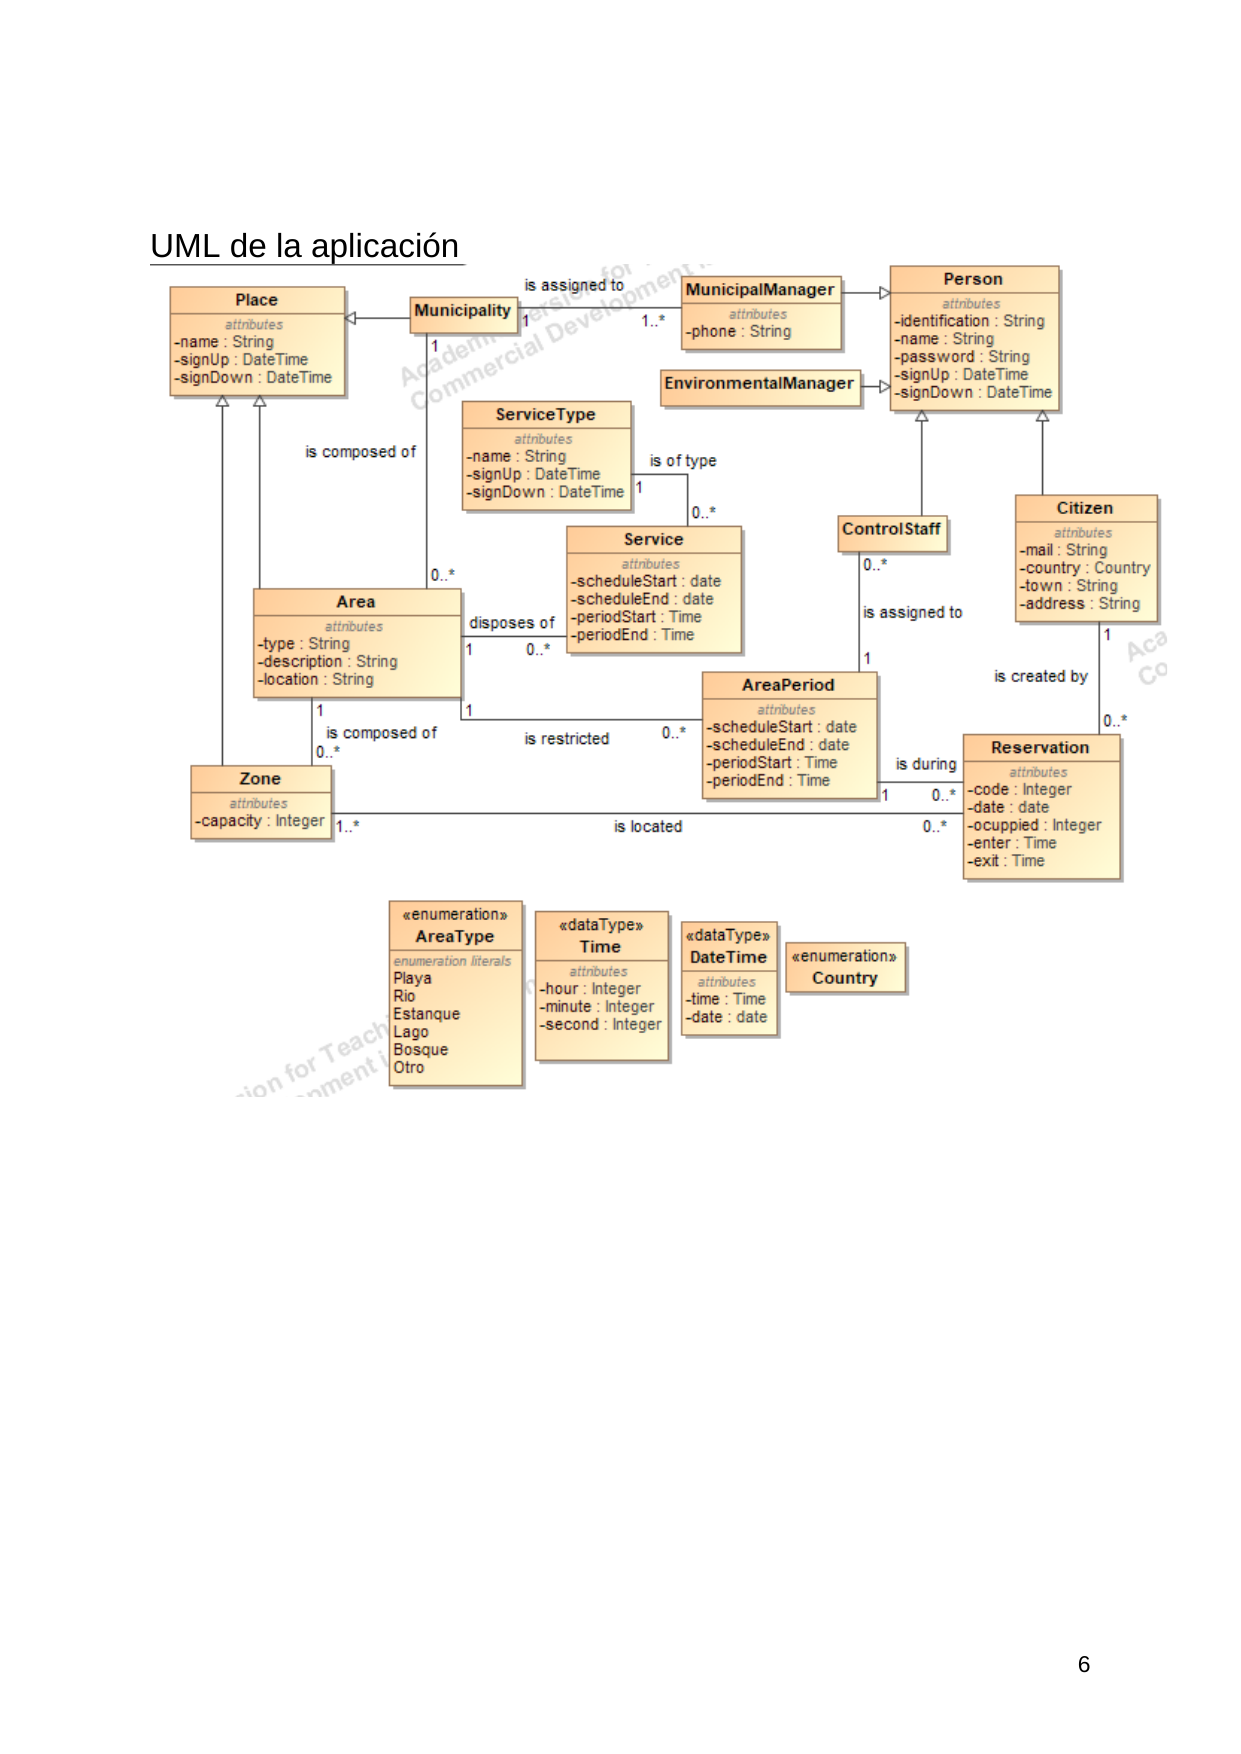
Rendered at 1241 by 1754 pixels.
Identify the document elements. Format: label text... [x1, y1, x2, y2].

subtitle UML de la aplicación [150, 226, 1090, 264]
picture [150, 264, 1168, 1097]
